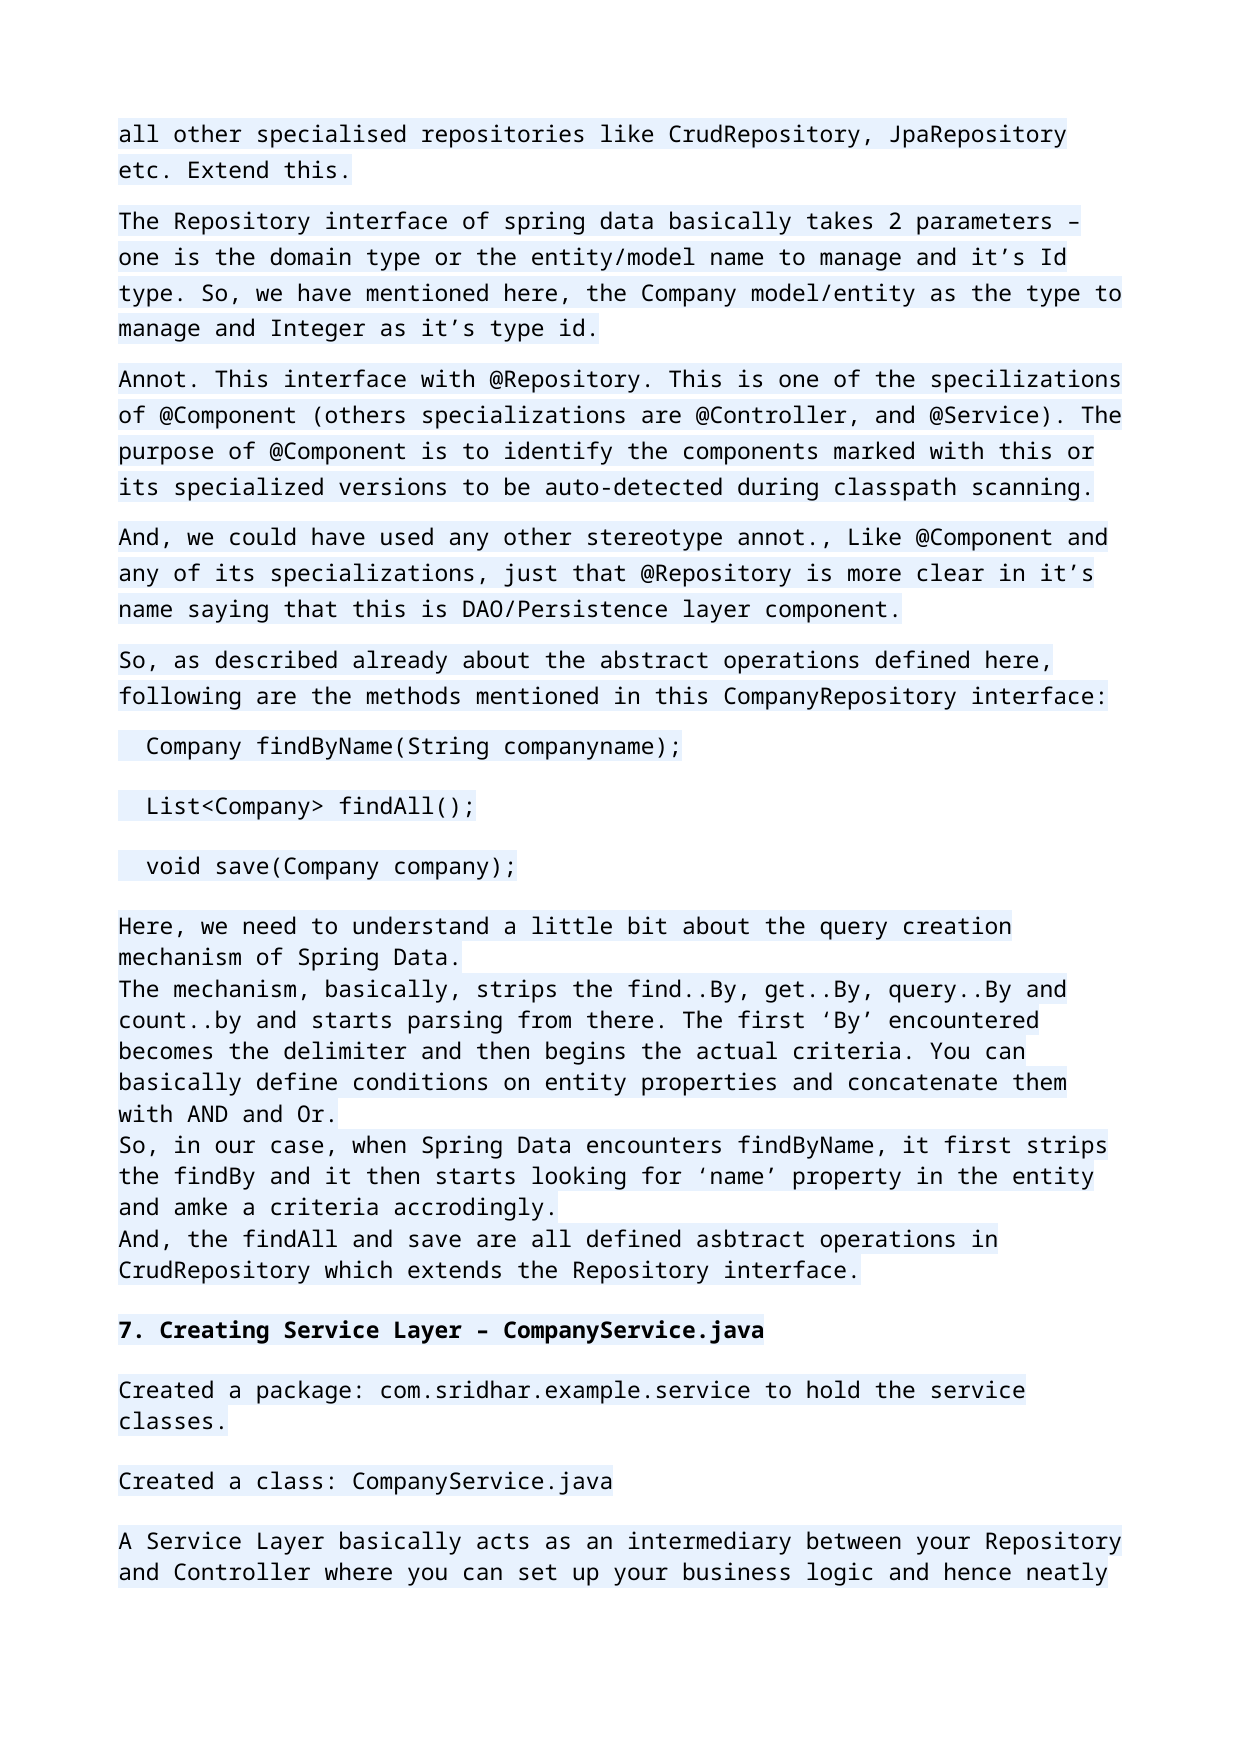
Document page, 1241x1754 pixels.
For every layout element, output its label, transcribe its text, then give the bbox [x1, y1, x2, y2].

text And, the findAll and save are all defined asbtract operations in CrudRepository which extends the Repository interface. [118, 1223, 1122, 1285]
text 7. Creating Service Layer – CompanyService.java [118, 1314, 1122, 1345]
text Annot. This interface with @Repository. This is one of the specilizations of @Component (others specializations are @Controller, and @Service). The purpose of @Component is to identify the components marked with this or its specialized versions to be auto-detected during classpath scanning. [118, 363, 1122, 502]
text So, as described already about the abstract operations defined here, following are the methods mentioned in this CompanyRepository interface: [118, 644, 1122, 711]
text List<Company> findAll(); [118, 790, 1122, 821]
text Here, we need to understand a little bit about the query creation mechanism of Spring Data. [118, 910, 1122, 973]
text The Repository interface of spring data basically takes 2 parameters – one is the domain type or the entity/model name to manage and it’s Id type. So, we have mentioned here, the Company model/entity as the type to manage and Integer as it’s type id. [118, 204, 1122, 344]
text A Service Layer basically acts as an intermediary between your Repository and Controller where you can set up your business logic and hence neatly [118, 1525, 1122, 1588]
text all other specialised repositories like CrudRepository, JpaRepository etc. Extend this. [118, 118, 1122, 185]
text So, in our case, when Spring Data encounters findByName, it first strips the findBy and it then starts looking for ‘name’ property in the entity and amke a criteria accrodingly. [118, 1129, 1122, 1223]
text And, we could have used any other stereotype annot., Like @Component and any of its specializations, just that @Repository is more clear in it’s name saying that this is DAO/Persistence layer component. [118, 521, 1122, 624]
text The mechanism, basically, strips the find..By, get..By, query..By and count..by and starts parsing from there. The first ‘By’ encountered becomes the delimiter and then begins the actual criteria. You can basically define conditions on entity properties and concatenate them with AND and Or. [118, 973, 1122, 1129]
text Created a class: CompanyService.java [118, 1465, 1122, 1496]
text void save(Company company); [118, 850, 1122, 881]
text Created a package: com.sridhar.example.service to hold the service classes. [118, 1374, 1122, 1436]
text Company findByName(String companyname); [118, 730, 1122, 761]
